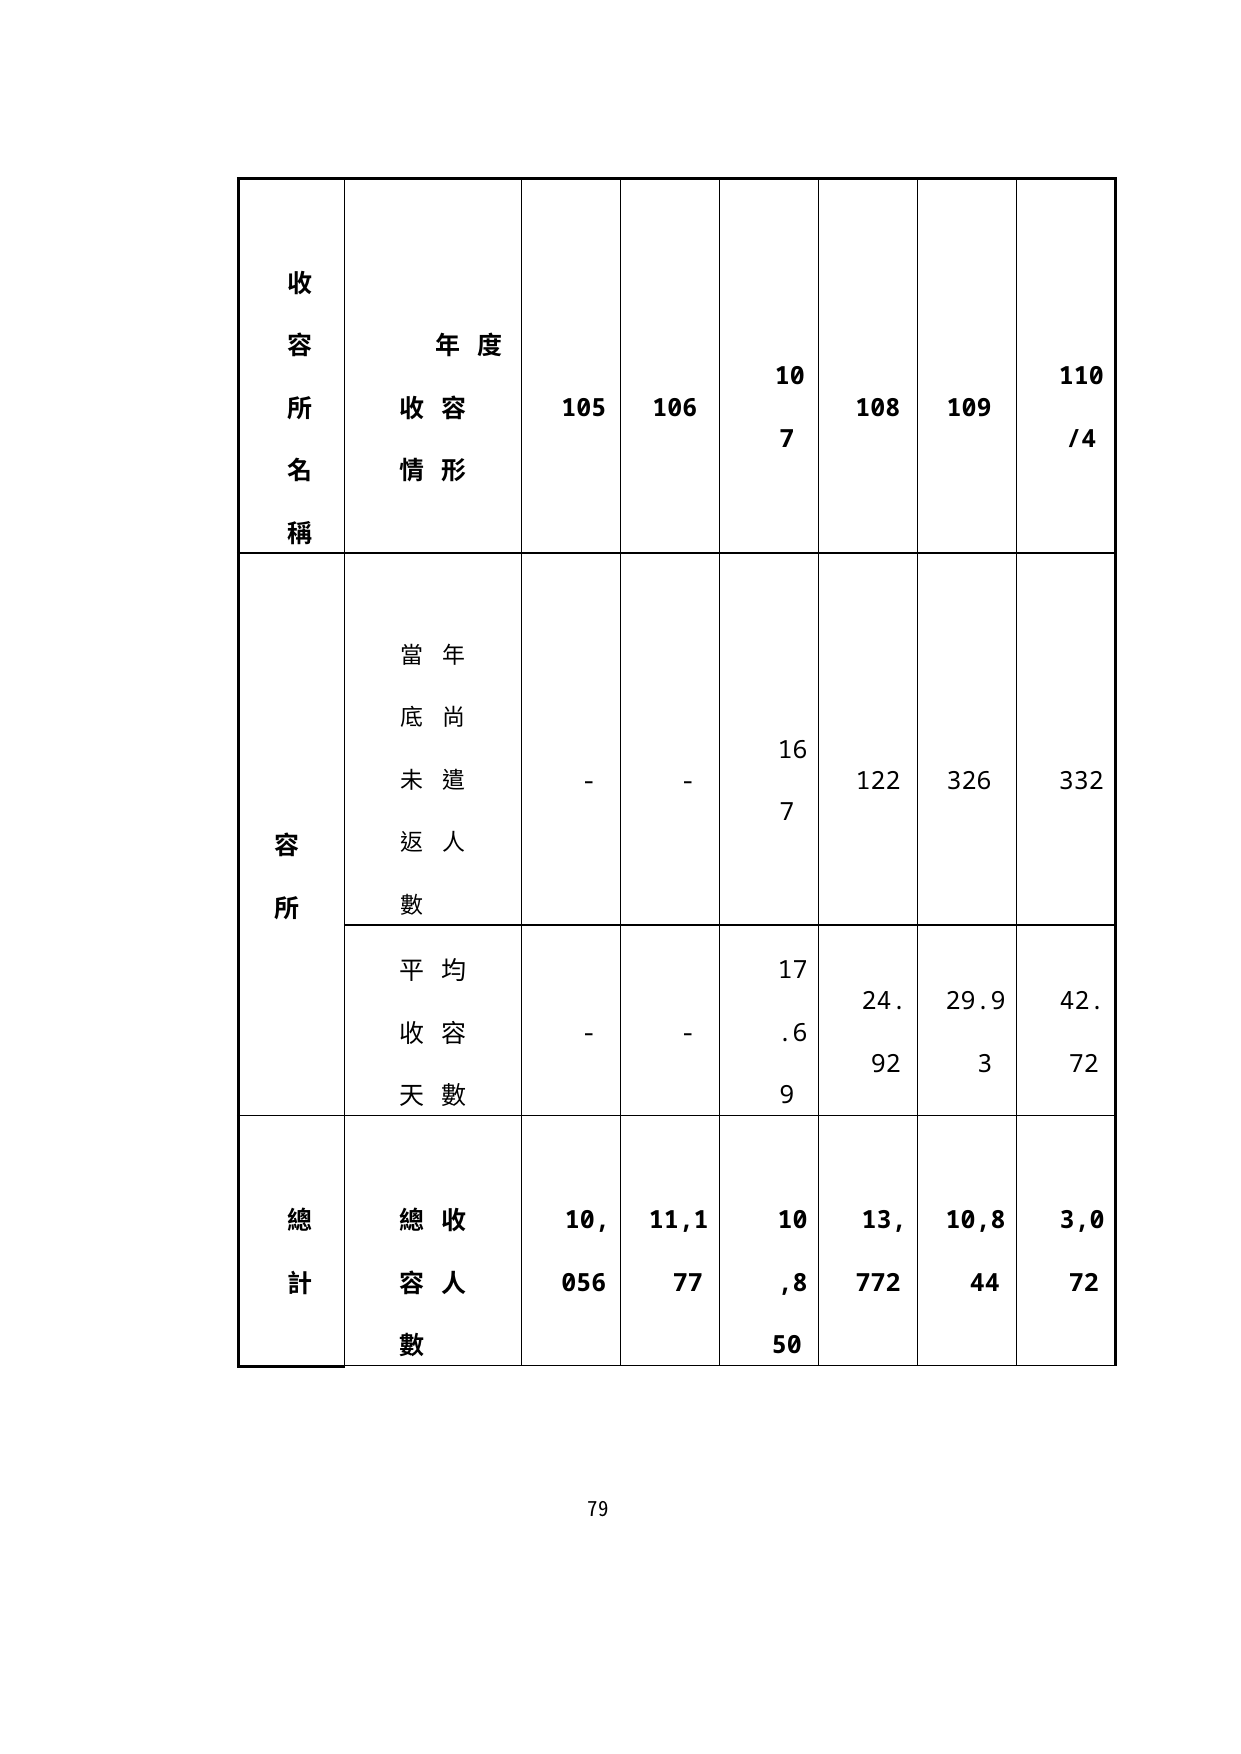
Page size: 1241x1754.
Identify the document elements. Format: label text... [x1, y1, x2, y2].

table_cell 24.92 [819, 926, 917, 1115]
table_cell - [621, 926, 719, 1115]
table_header 105 [522, 180, 620, 552]
table_cell 167 [720, 554, 818, 924]
table_cell - [522, 554, 620, 924]
table_cell 10,056 [522, 1116, 620, 1365]
table_cell 當年底尚未遣返人數 [345, 554, 521, 924]
table_cell 平均收容天數 [345, 926, 521, 1115]
table_header 107 [720, 180, 818, 552]
table_header 收容所名稱 [240, 180, 344, 552]
table_header 106 [621, 180, 719, 552]
table_cell 17.69 [720, 926, 818, 1115]
table_header 109 [918, 180, 1016, 552]
table_cell 326 [918, 554, 1016, 924]
table_cell 10,850 [720, 1116, 818, 1365]
table_cell 總收容人數 [345, 1116, 521, 1365]
table_cell - [621, 554, 719, 924]
table_cell 13,772 [819, 1116, 917, 1365]
table_header 年度 收容情形 [345, 180, 521, 552]
table_cell 總計 [240, 1116, 344, 1365]
table_cell 332 [1017, 554, 1114, 924]
table_cell 42.72 [1017, 926, 1114, 1115]
table_cell 10,844 [918, 1116, 1016, 1365]
table_cell 29.93 [918, 926, 1016, 1115]
table_cell 122 [819, 554, 917, 924]
table_header 110/4 [1017, 180, 1114, 552]
table_cell 11,177 [621, 1116, 719, 1365]
table_cell 3,072 [1017, 1116, 1114, 1365]
table_header 108 [819, 180, 917, 552]
table_cell 容所 [240, 554, 344, 1115]
table_cell - [522, 926, 620, 1115]
